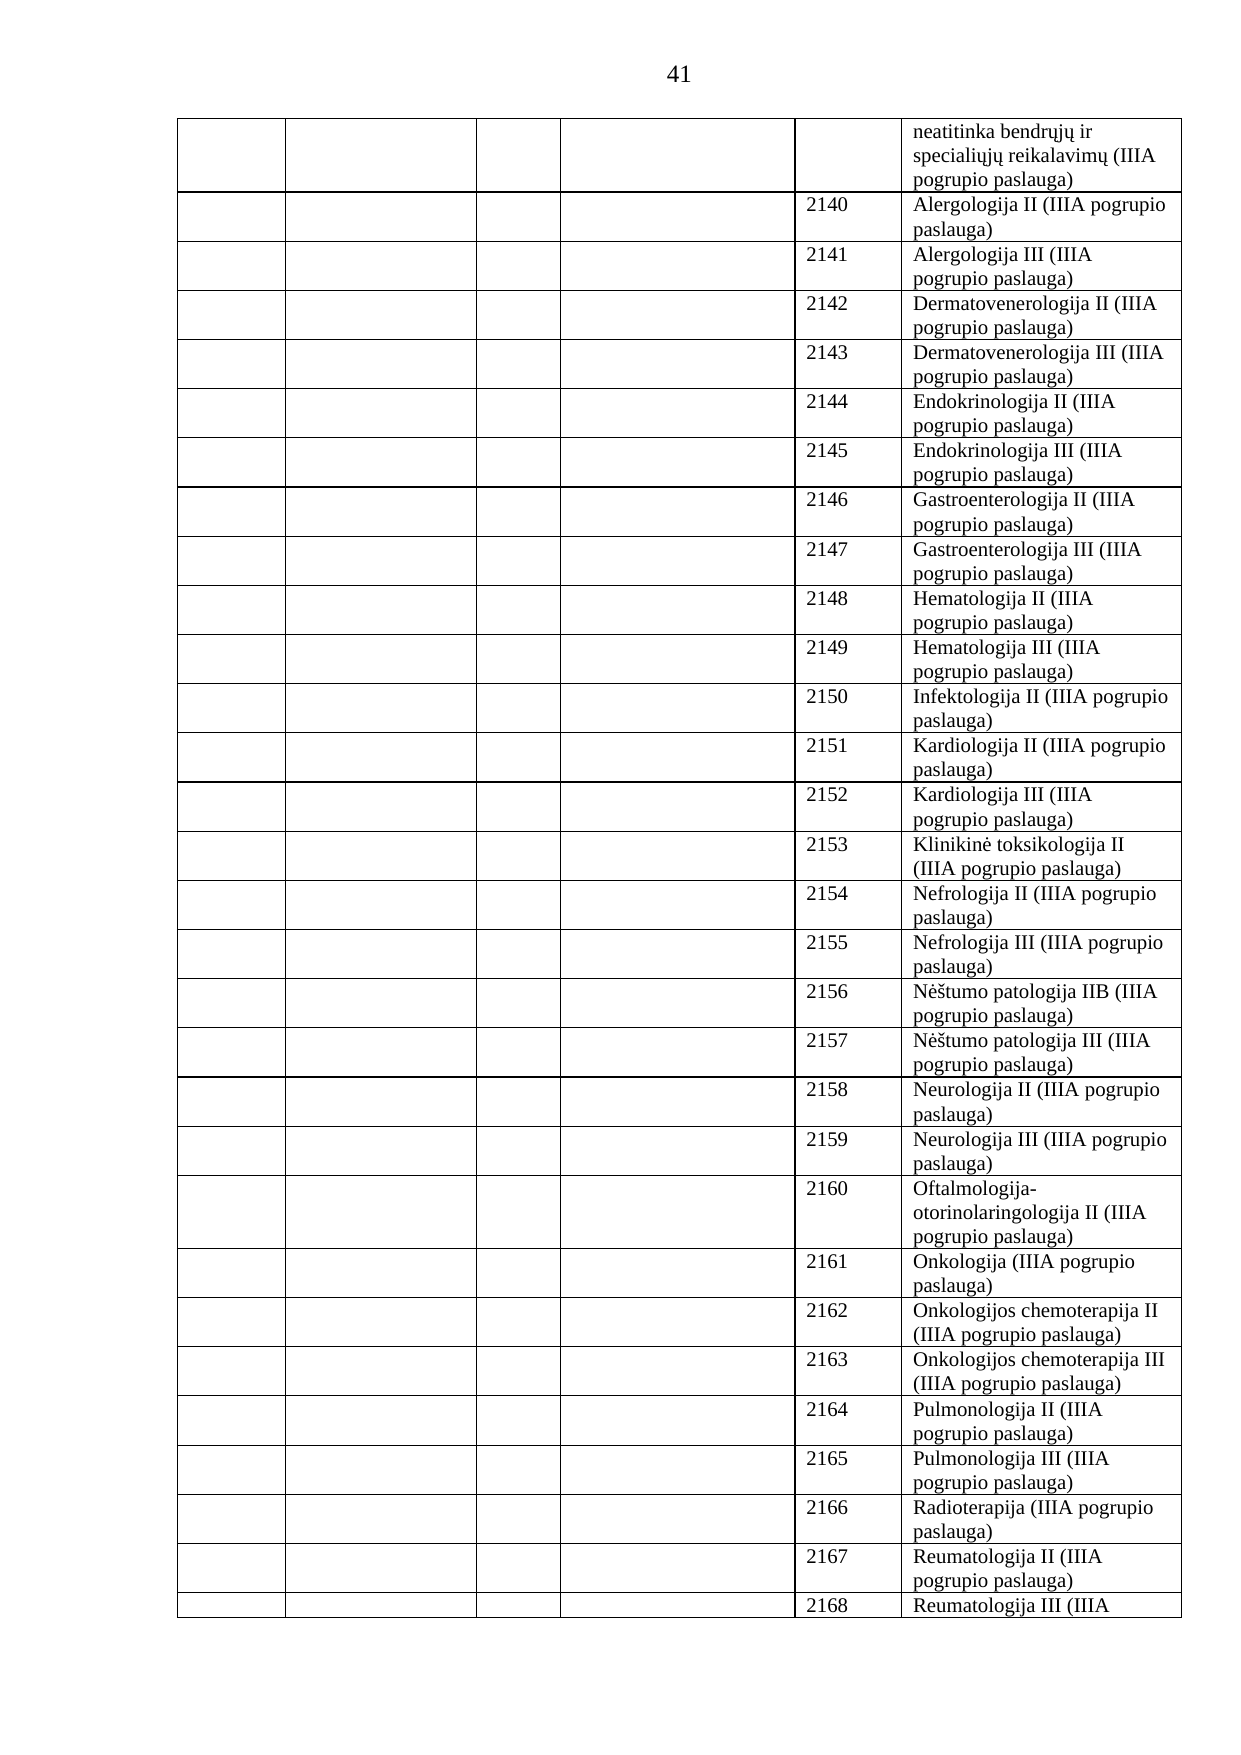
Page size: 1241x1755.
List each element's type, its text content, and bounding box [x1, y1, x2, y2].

table_cell 2163 [796, 1347, 901, 1395]
table_cell [477, 1078, 560, 1126]
table_cell [477, 1028, 560, 1076]
table_cell [286, 1446, 476, 1494]
table_cell [561, 119, 794, 191]
table_cell [178, 438, 285, 486]
table_cell [561, 242, 794, 290]
table_cell [286, 340, 476, 388]
table_cell Gastroenterologija III (IIIA pogrupio paslauga) [902, 537, 1181, 585]
table_cell [477, 1446, 560, 1494]
table_cell 2152 [796, 783, 901, 831]
table_cell [477, 1495, 560, 1543]
table_cell [286, 537, 476, 585]
table_cell 2149 [796, 635, 901, 683]
table_cell Reumatologija III (IIIA [902, 1593, 1181, 1617]
table_cell [286, 733, 476, 781]
table_cell 2156 [796, 979, 901, 1027]
table_cell Dermatovenerologija III (IIIA pogrupio paslauga) [902, 340, 1181, 388]
table_cell [561, 684, 794, 732]
table_cell [178, 1249, 285, 1297]
table_cell Nėštumo patologija IIB (IIIA pogrupio paslauga) [902, 979, 1181, 1027]
table_cell Kardiologija II (IIIA pogrupio paslauga) [902, 733, 1181, 781]
table_cell 2158 [796, 1078, 901, 1126]
table_cell [477, 438, 560, 486]
table_cell Alergologija III (IIIA pogrupio paslauga) [902, 242, 1181, 290]
table_cell [561, 586, 794, 634]
table_cell Nefrologija II (IIIA pogrupio paslauga) [902, 881, 1181, 929]
table_cell [286, 930, 476, 978]
table_cell [178, 881, 285, 929]
table_cell [178, 1028, 285, 1076]
table_cell neatitinka bendrųjų ir specialiųjų reikalavimų (IIIA pogrupio paslauga) [902, 119, 1181, 191]
table_cell [477, 242, 560, 290]
table_cell 2143 [796, 340, 901, 388]
table_cell [286, 291, 476, 339]
table_cell [561, 340, 794, 388]
table_cell [561, 389, 794, 437]
table_cell [178, 930, 285, 978]
table_cell Hematologija II (IIIA pogrupio paslauga) [902, 586, 1181, 634]
table_cell 2166 [796, 1495, 901, 1543]
table_cell Gastroenterologija II (IIIA pogrupio paslauga) [902, 488, 1181, 536]
table_cell 2140 [796, 193, 901, 241]
table_cell Neurologija II (IIIA pogrupio paslauga) [902, 1078, 1181, 1126]
table_cell [477, 1544, 560, 1592]
table_cell [178, 635, 285, 683]
table_cell [561, 438, 794, 486]
table_cell Infektologija II (IIIA pogrupio paslauga) [902, 684, 1181, 732]
table_cell [178, 783, 285, 831]
table_cell [178, 1298, 285, 1346]
table_cell 2141 [796, 242, 901, 290]
table_cell [561, 537, 794, 585]
table_cell [286, 438, 476, 486]
table_cell [178, 488, 285, 536]
table_cell [561, 1495, 794, 1543]
table_cell [286, 635, 476, 683]
table_cell [477, 1396, 560, 1444]
table_cell [178, 1127, 285, 1175]
table_cell [178, 1176, 285, 1248]
table_cell 2161 [796, 1249, 901, 1297]
table_cell 2155 [796, 930, 901, 978]
table_cell [286, 832, 476, 880]
table_cell 2144 [796, 389, 901, 437]
table_cell Endokrinologija II (IIIA pogrupio paslauga) [902, 389, 1181, 437]
table_cell 2153 [796, 832, 901, 880]
table_cell [477, 930, 560, 978]
table_cell [477, 488, 560, 536]
table_cell 2147 [796, 537, 901, 585]
table_cell Onkologija (IIIA pogrupio paslauga) [902, 1249, 1181, 1297]
table_cell [477, 832, 560, 880]
table_cell Dermatovenerologija II (IIIA pogrupio paslauga) [902, 291, 1181, 339]
table_cell [561, 1298, 794, 1346]
table_cell Nefrologija III (IIIA pogrupio paslauga) [902, 930, 1181, 978]
table_cell [477, 1127, 560, 1175]
table_cell [286, 1593, 476, 1617]
table_cell [178, 1078, 285, 1126]
table_cell [286, 1176, 476, 1248]
table_cell [178, 1347, 285, 1395]
table_cell [178, 537, 285, 585]
table_cell [286, 389, 476, 437]
table_cell [477, 1249, 560, 1297]
table_cell Pulmonologija II (IIIA pogrupio paslauga) [902, 1396, 1181, 1444]
table_cell [286, 1298, 476, 1346]
table_cell [286, 119, 476, 191]
table_cell [477, 537, 560, 585]
table_cell Pulmonologija III (IIIA pogrupio paslauga) [902, 1446, 1181, 1494]
table_cell [286, 1347, 476, 1395]
table_cell [286, 783, 476, 831]
table_cell [561, 881, 794, 929]
table_cell [286, 1078, 476, 1126]
table_cell [286, 1396, 476, 1444]
table_cell [477, 684, 560, 732]
table_cell [286, 979, 476, 1027]
table_cell [286, 881, 476, 929]
table_cell [477, 635, 560, 683]
table_cell [561, 635, 794, 683]
table_cell [477, 783, 560, 831]
table_cell [796, 119, 901, 191]
table_cell [477, 389, 560, 437]
table_cell 2148 [796, 586, 901, 634]
table_cell 2157 [796, 1028, 901, 1076]
table_cell 2150 [796, 684, 901, 732]
table_cell [561, 1544, 794, 1592]
table_cell [178, 1544, 285, 1592]
table_cell [477, 979, 560, 1027]
table_cell [561, 1249, 794, 1297]
table_cell [561, 1127, 794, 1175]
table_cell Endokrinologija III (IIIA pogrupio paslauga) [902, 438, 1181, 486]
table_cell [561, 1078, 794, 1126]
table_cell [477, 119, 560, 191]
table_cell Alergologija II (IIIA pogrupio paslauga) [902, 193, 1181, 241]
table_cell Klinikinė toksikologija II (IIIA pogrupio paslauga) [902, 832, 1181, 880]
table_cell [561, 832, 794, 880]
table_cell [178, 586, 285, 634]
table_cell Onkologijos chemoterapija III (IIIA pogrupio paslauga) [902, 1347, 1181, 1395]
table_cell [286, 1544, 476, 1592]
table_cell 2160 [796, 1176, 901, 1248]
table_cell [561, 930, 794, 978]
table_cell 2159 [796, 1127, 901, 1175]
table_cell [178, 684, 285, 732]
table_cell 2146 [796, 488, 901, 536]
table_cell 2168 [796, 1593, 901, 1617]
table_cell [561, 488, 794, 536]
table_cell [477, 881, 560, 929]
table_cell [178, 1593, 285, 1617]
table_cell [178, 340, 285, 388]
table_cell [477, 586, 560, 634]
table_cell [286, 488, 476, 536]
table_cell [561, 733, 794, 781]
table_cell [477, 291, 560, 339]
table_cell [286, 1127, 476, 1175]
table_cell [178, 1446, 285, 1494]
table_cell [286, 586, 476, 634]
table_cell [178, 1396, 285, 1444]
table_cell 2165 [796, 1446, 901, 1494]
table_cell 2151 [796, 733, 901, 781]
table_cell 2167 [796, 1544, 901, 1592]
table_cell Kardiologija III (IIIA pogrupio paslauga) [902, 783, 1181, 831]
table_cell [286, 193, 476, 241]
table_cell [178, 242, 285, 290]
table_cell Nėštumo patologija III (IIIA pogrupio paslauga) [902, 1028, 1181, 1076]
table_cell [561, 783, 794, 831]
table_cell [178, 733, 285, 781]
table_cell 2154 [796, 881, 901, 929]
table_cell [561, 979, 794, 1027]
table_cell 2164 [796, 1396, 901, 1444]
table_cell [477, 1347, 560, 1395]
table_cell [561, 1347, 794, 1395]
table_cell [286, 684, 476, 732]
table_cell [286, 1495, 476, 1543]
table_cell [477, 340, 560, 388]
table_cell Oftalmologija-otorinolaringologija II (IIIA pogrupio paslauga) [902, 1176, 1181, 1248]
table_cell 2145 [796, 438, 901, 486]
table_cell [286, 242, 476, 290]
table_cell [561, 1446, 794, 1494]
table_cell [286, 1028, 476, 1076]
table_cell Hematologija III (IIIA pogrupio paslauga) [902, 635, 1181, 683]
table_cell [178, 979, 285, 1027]
table_cell [561, 1028, 794, 1076]
table_cell 2142 [796, 291, 901, 339]
table_cell [477, 193, 560, 241]
table_cell Neurologija III (IIIA pogrupio paslauga) [902, 1127, 1181, 1175]
table_cell Reumatologija II (IIIA pogrupio paslauga) [902, 1544, 1181, 1592]
table_cell [178, 119, 285, 191]
table_cell [178, 832, 285, 880]
table_cell [561, 1593, 794, 1617]
table_cell [178, 291, 285, 339]
table_cell [561, 291, 794, 339]
table_cell [561, 193, 794, 241]
table_cell [477, 1593, 560, 1617]
table_cell [561, 1396, 794, 1444]
table_cell [477, 1176, 560, 1248]
table_cell [178, 389, 285, 437]
table_cell [286, 1249, 476, 1297]
table_cell [561, 1176, 794, 1248]
table_cell Radioterapija (IIIA pogrupio paslauga) [902, 1495, 1181, 1543]
table_cell [477, 1298, 560, 1346]
table_cell [178, 193, 285, 241]
table_cell Onkologijos chemoterapija II (IIIA pogrupio paslauga) [902, 1298, 1181, 1346]
table_cell 2162 [796, 1298, 901, 1346]
table_cell [477, 733, 560, 781]
table_cell [178, 1495, 285, 1543]
